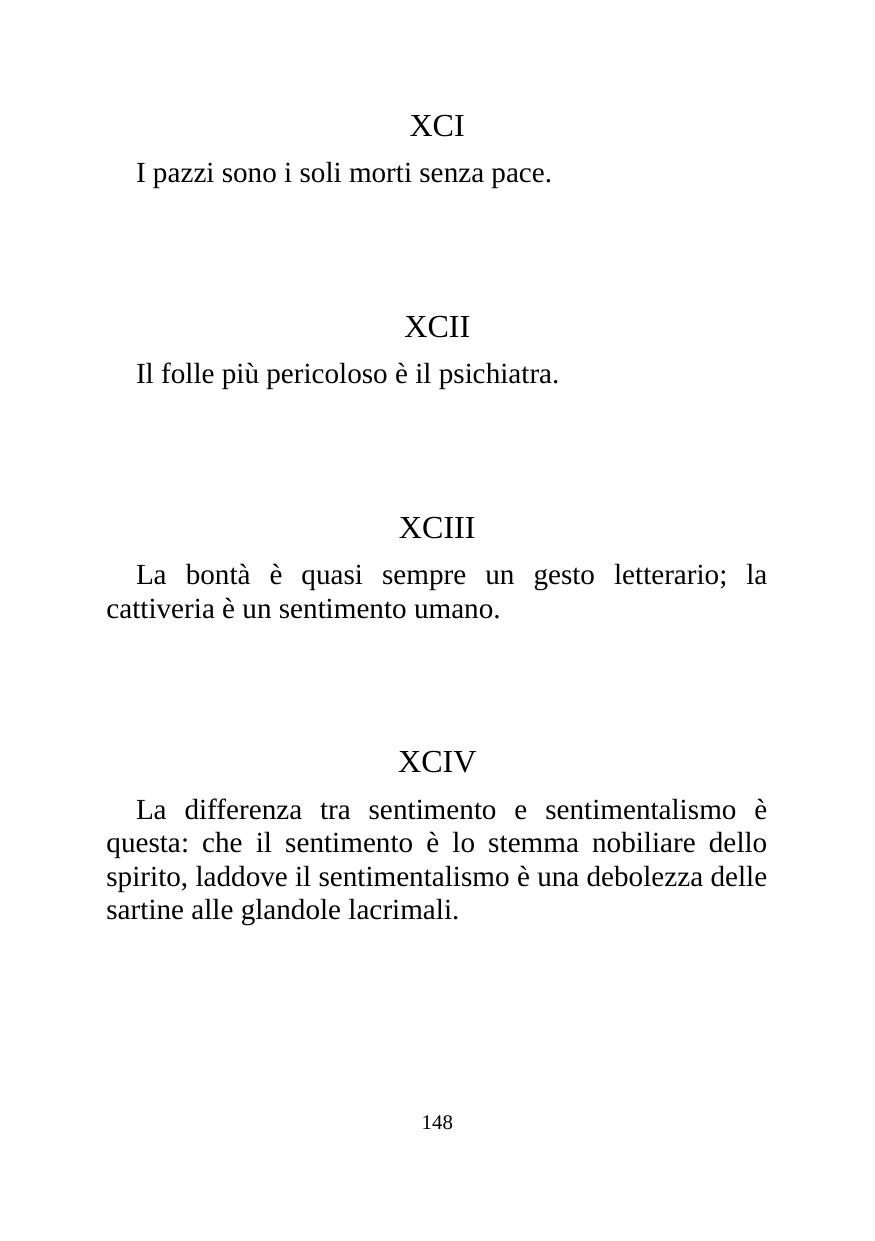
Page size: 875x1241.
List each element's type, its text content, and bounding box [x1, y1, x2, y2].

subtitle XCIII [106, 508, 768, 545]
text La differenza tra sentimento e sentimentalismo è questa: che il sentimento è lo stemma nobiliare dello spirito, laddove il sentimentalismo è una debolezza delle sartine alle glandole lacrimali. [106, 792, 768, 926]
subtitle XCI [106, 106, 768, 143]
text I pazzi sono i soli morti senza pace. [106, 156, 768, 189]
subtitle XCIV [106, 743, 768, 779]
subtitle XCII [106, 307, 768, 344]
text La bontà è quasi sempre un gesto letterario; la cattiveria è un sentimento umano. [106, 557, 768, 624]
text Il folle più pericoloso è il psichiatra. [106, 356, 768, 390]
